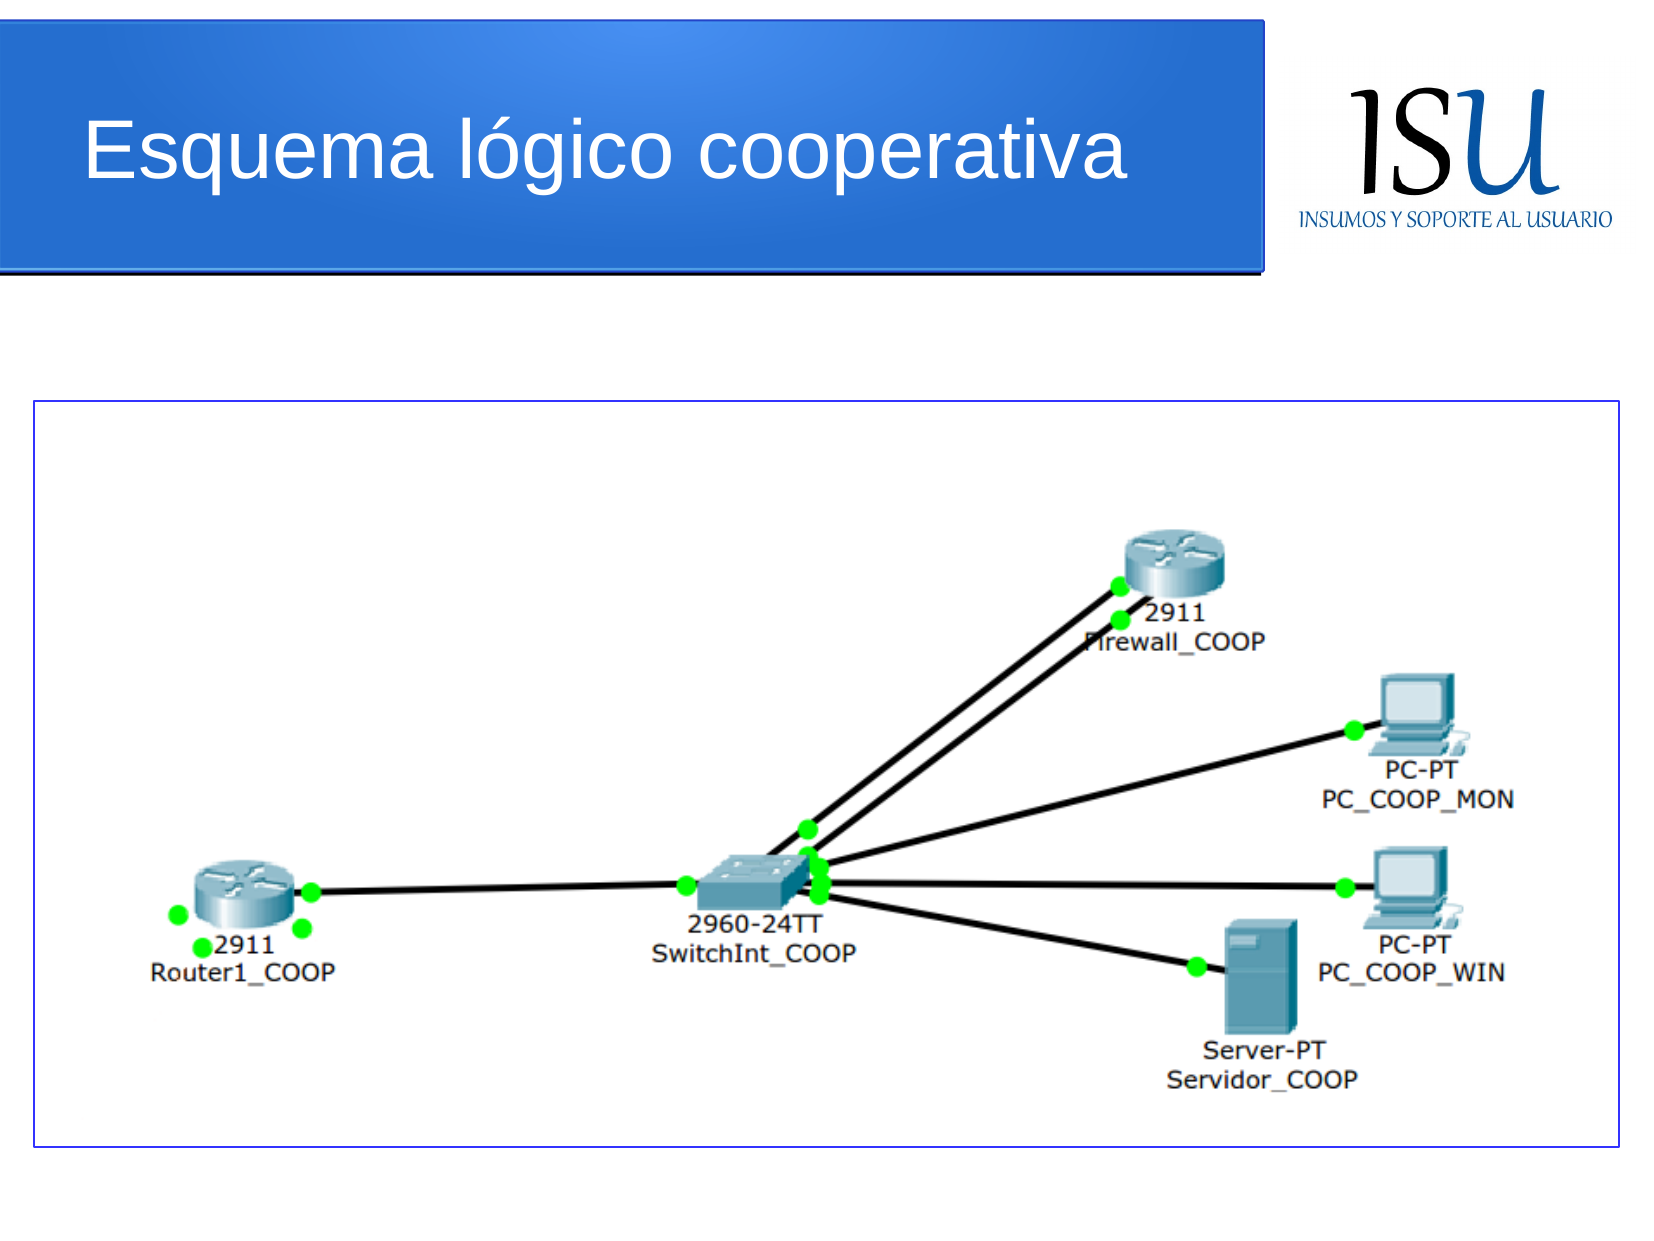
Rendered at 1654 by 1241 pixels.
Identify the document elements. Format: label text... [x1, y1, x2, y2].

title Esquema lógico cooperativa [82, 47, 1235, 252]
picture [1279, 56, 1636, 254]
picture [35, 401, 1619, 1146]
